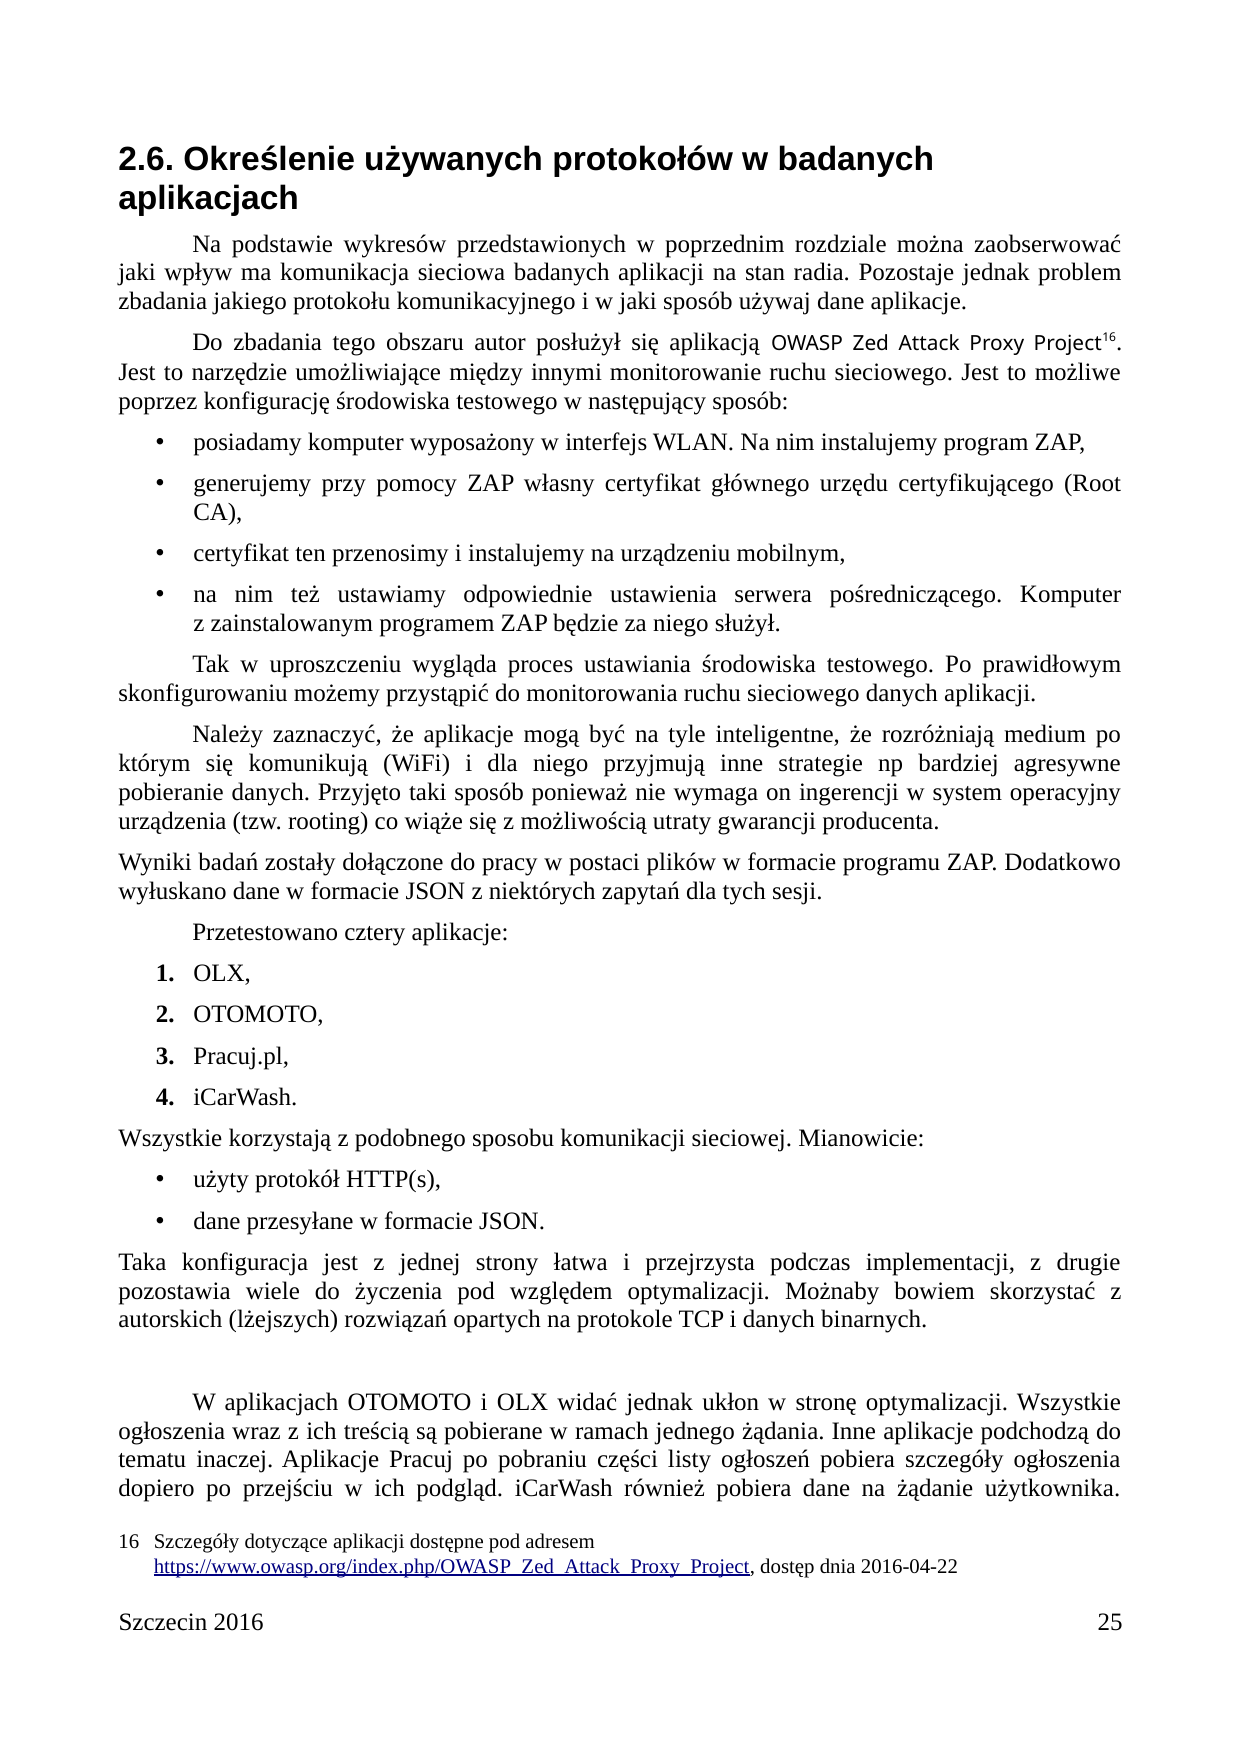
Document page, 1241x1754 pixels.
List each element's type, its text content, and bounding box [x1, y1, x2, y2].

text Do zbadania tego obszaru autor posłużył się aplikacją OWASP Zed Attack Proxy Project. Jest to narzędzie umożliwiające między innymi monitorowanie ruchu sieciowego. Jest to możliwe poprzez konfigurację środowiska testowego w następujący sposób: [118, 327, 1122, 414]
list dane przesyłane w formacie JSON. [156, 1206, 1122, 1234]
text Szczegóły dotyczące aplikacji dostępne pod adresem https://www.owasp.org/index.php/OWASP_Zed_Attack_Proxy_Project, dostęp dnia 2016-04-22 [118, 1529, 1122, 1578]
text Przetestowano cztery aplikacje: [118, 917, 1122, 946]
text Należy zaznaczyć, że aplikacje mogą być na tyle inteligentne, że rozróżniają medium po którym się komunikują (WiFi) i dla niego przyjmują inne strategie np bardziej agresywne pobieranie danych. Przyjęto taki sposób ponieważ nie wymaga on ingerencji w system operacyjny urządzenia (tzw. rooting) co wiąże się z możliwością utraty gwarancji producenta. [118, 719, 1122, 834]
text Na podstawie wykresów przedstawionych w poprzednim rozdziale można zaobserwować jaki wpływ ma komunikacja sieciowa badanych aplikacji na stan radia. Pozostaje jednak problem zbadania jakiego protokołu komunikacyjnego i w jaki sposób używaj dane aplikacje. [118, 229, 1122, 315]
list na nim też ustawiamy odpowiednie ustawienia serwera pośredniczącego. Komputer z zainstalowanym programem ZAP będzie za niego służył. [156, 579, 1122, 637]
text Wyniki badań zostały dołączone do pracy w postaci plików w formacie programu ZAP. Dodatkowo wyłuskano dane w formacie JSON z niektórych zapytań dla tych sesji. [118, 847, 1122, 904]
list użyty protokół HTTP(s), [156, 1164, 1122, 1193]
subtitle 2.6. Określenie używanych protokołów w badanych aplikacjach [118, 139, 1122, 216]
list iCarWash. [156, 1082, 1122, 1111]
text W aplikacjach OTOMOTO i OLX widać jednak ukłon w stronę optymalizacji. Wszystkie ogłoszenia wraz z ich treścią są pobierane w ramach jednego żądania. Inne aplikacje podchodzą do tematu inaczej. Aplikacje Pracuj po pobraniu części listy ogłoszeń pobiera szczegóły ogłoszenia dopiero po przejściu w ich podgląd. iCarWash również pobiera dane na żądanie użytkownika. [118, 1387, 1122, 1502]
list generujemy przy pomocy ZAP własny certyfikat głównego urzędu certyfikującego (Root CA), [156, 468, 1122, 526]
text Tak w uproszczeniu wygląda proces ustawiania środowiska testowego. Po prawidłowym skonfigurowaniu możemy przystąpić do monitorowania ruchu sieciowego danych aplikacji. [118, 649, 1122, 707]
text Taka konfiguracja jest z jednej strony łatwa i przejrzysta podczas implementacji, z drugie pozostawia wiele do życzenia pod względem optymalizacji. Możnaby bowiem skorzystać z autorskich (lżejszych) rozwiązań opartych na protokole TCP i danych binarnych. [118, 1247, 1122, 1333]
list OLX, [156, 958, 1122, 987]
text Wszystkie korzystają z podobnego sposobu komunikacji sieciowej. Mianowicie: [118, 1123, 1122, 1152]
list OTOMOTO, [156, 999, 1122, 1028]
list certyfikat ten przenosimy i instalujemy na urządzeniu mobilnym, [156, 538, 1122, 567]
list Pracuj.pl, [156, 1041, 1122, 1069]
list posiadamy komputer wyposażony w interfejs WLAN. Na nim instalujemy program ZAP, [156, 427, 1122, 456]
